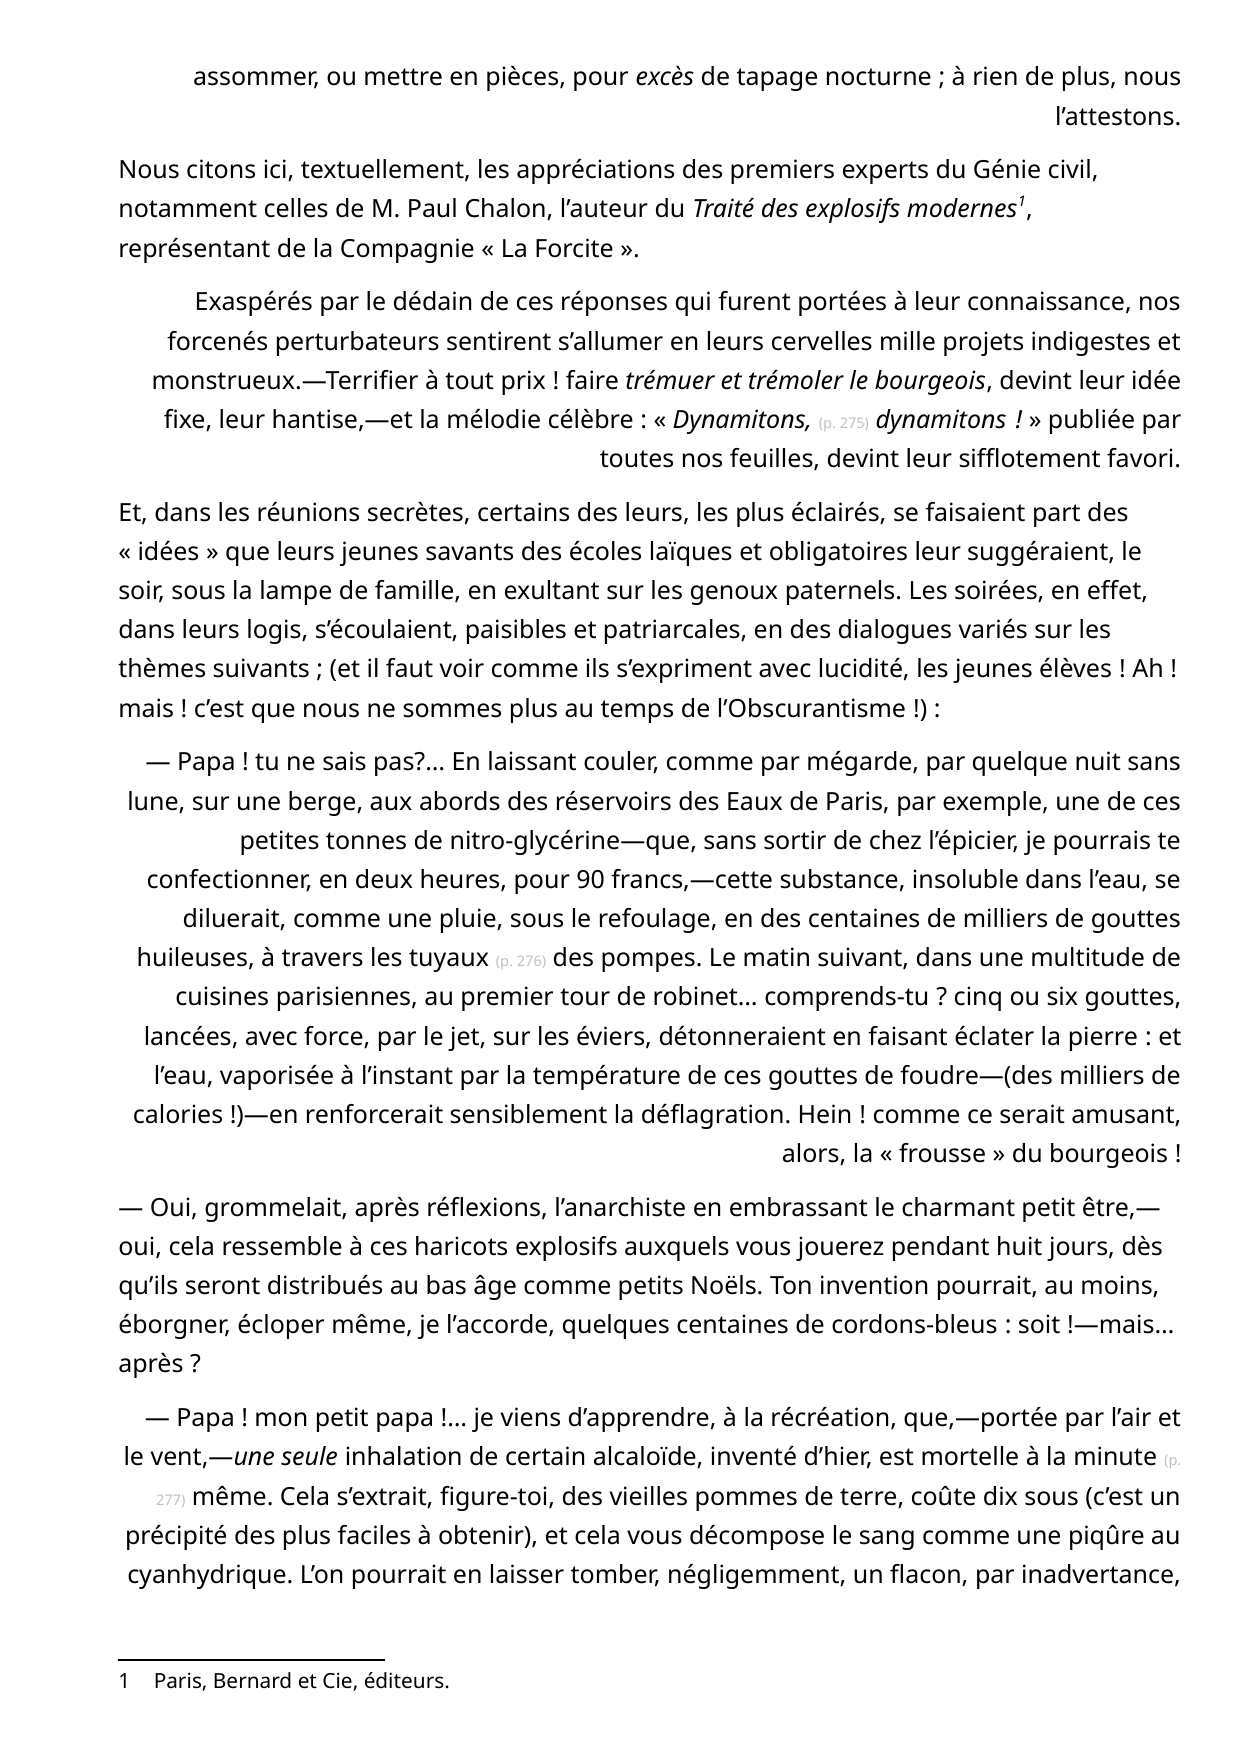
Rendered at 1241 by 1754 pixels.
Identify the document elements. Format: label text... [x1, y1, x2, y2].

text — Papa ! tu ne sais pas?… En laissant couler, comme par mégarde, par quelque nuit sans lune, sur une berge, aux abords des réservoirs des Eaux de Paris, par exemple, une de ces petites tonnes de nitro-glycérine—que, sans sortir de chez l’épicier, je pourrais te confectionner, en deux heures, pour 90 francs,—cette substance, insoluble dans l’eau, se diluerait, comme une pluie, sous le refoulage, en des centaines de milliers de gouttes huileuses, à travers les tuyaux (p. 276) des pompes. Le matin suivant, dans une multitude de cuisines parisiennes, au premier tour de robinet… comprends-tu ? cinq ou six gouttes, lancées, avec force, par le jet, sur les éviers, détonneraient en faisant éclater la pierre : et l’eau, vaporisée à l’instant par la température de ces gouttes de foudre—(des milliers de calories !)—en renforcerait sensiblement la déflagration. Hein ! comme ce serait amusant, alors, la « frousse » du bourgeois ! [118, 744, 1181, 1170]
text Exaspérés par le dédain de ces réponses qui furent portées à leur connaissance, nos forcenés perturbateurs sentirent s’allumer en leurs cervelles mille projets indigestes et monstrueux.—Terrifier à tout prix ! faire trémuer et trémoler le bourgeois, devint leur idée fixe, leur hantise,—et la mélodie célèbre : « Dynamitons, (p. 275) dynamitons ! » publiée par toutes nos feuilles, devint leur sifflotement favori. [118, 284, 1181, 475]
text Paris, Bernard et Cie, éditeurs. [118, 1666, 1181, 1695]
text assommer, ou mettre en pièces, pour excès de tapage nocturne ; à rien de plus, nous l’attestons. [118, 59, 1181, 132]
text — Papa ! mon petit papa !… je viens d’apprendre, à la récréation, que,—portée par l’air et le vent,—une seule inhalation de certain alcaloïde, inventé d’hier, est mortelle à la minute (p. 277) même. Cela s’extrait, figure-toi, des vieilles pommes de terre, coûte dix sous (c’est un précipité des plus faciles à obtenir), et cela vous décompose le sang comme une piqûre au cyanhydrique. L’on pourrait en laisser tomber, négligemment, un flacon, par inadvertance, [118, 1400, 1181, 1591]
text — Oui, grommelait, après réflexions, l’anarchiste en embrassant le charmant petit être,—oui, cela ressemble à ces haricots explosifs auxquels vous jouerez pendant huit jours, dès qu’ils seront distribués au bas âge comme petits Noëls. Ton invention pourrait, au moins, éborgner, écloper même, je l’accorde, quelques centaines de cordons-bleus : soit !—mais… après ? [118, 1189, 1181, 1380]
text Et, dans les réunions secrètes, certains des leurs, les plus éclairés, se faisaient part des « idées » que leurs jeunes savants des écoles laïques et obligatoires leur suggéraient, le soir, sous la lampe de famille, en exultant sur les genoux paternels. Les soirées, en effet, dans leurs logis, s’écoulaient, paisibles et patriarcales, en des dialogues variés sur les thèmes suivants ; (et il faut voir comme ils s’expriment avec lucidité, les jeunes élèves ! Ah ! mais ! c’est que nous ne sommes plus au temps de l’Obscurantisme !) : [118, 494, 1181, 724]
text Nous citons ici, textuellement, les appréciations des premiers experts du Génie civil, notamment celles de M. Paul Chalon, l’auteur du Traité des explosifs modernes, représentant de la Compagnie « La Forcite ». [118, 152, 1181, 264]
